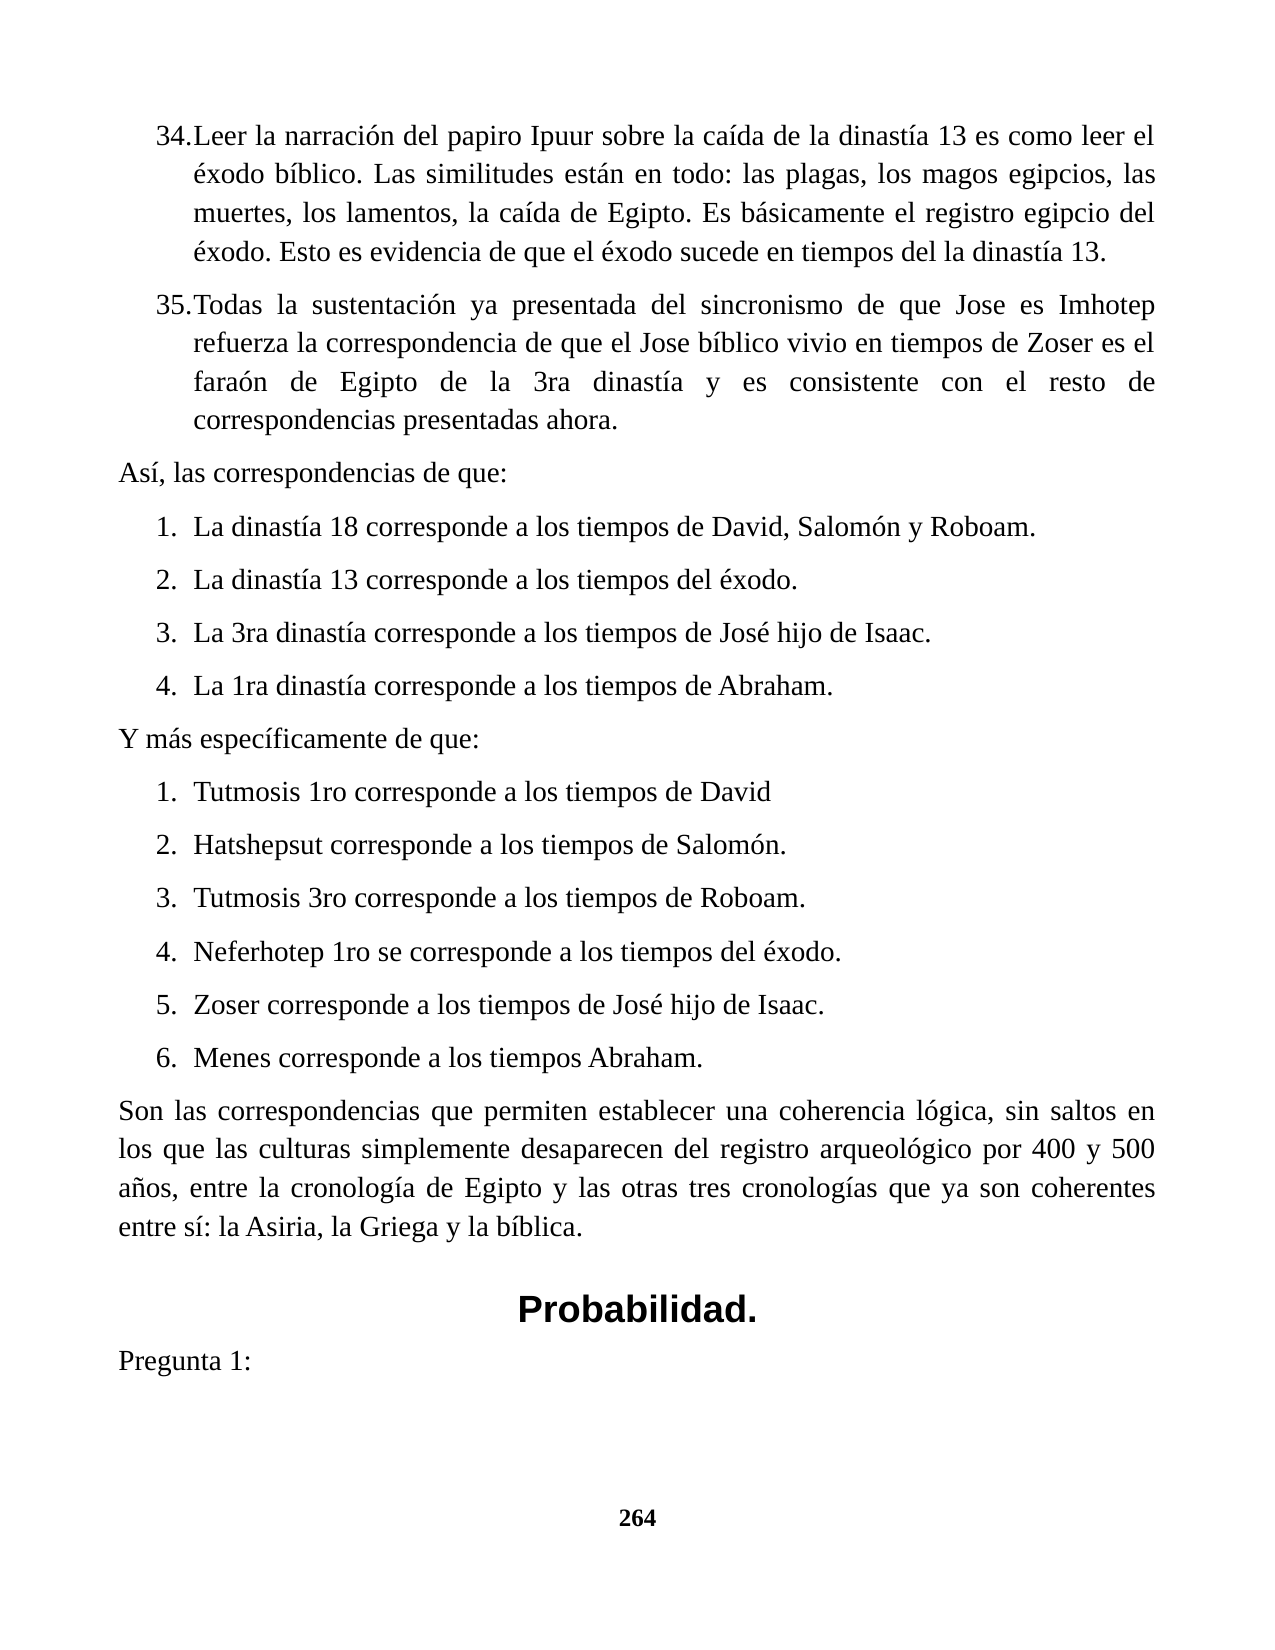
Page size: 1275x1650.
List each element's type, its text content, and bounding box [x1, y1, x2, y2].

list Tutmosis 1ro corresponde a los tiempos de David [156, 774, 1157, 808]
list Neferhotep 1ro se corresponde a los tiempos del éxodo. [156, 934, 1157, 967]
list Tutmosis 3ro corresponde a los tiempos de Roboam. [156, 881, 1157, 914]
text Así, las correspondencias de que: [118, 456, 1157, 489]
text Pregunta 1: [118, 1343, 1157, 1377]
list Zoser corresponde a los tiempos de José hijo de Isaac. [156, 987, 1157, 1020]
subtitle Probabilidad. [118, 1287, 1157, 1331]
list La 3ra dinastía corresponde a los tiempos de José hijo de Isaac. [156, 615, 1157, 648]
list La dinastía 13 corresponde a los tiempos del éxodo. [156, 562, 1157, 595]
list Leer la narración del papiro Ipuur sobre la caída de la dinastía 13 es como leer el éxodo bíblico. Las similitudes están en todo: las plagas, los magos egipcios, las muertes, los lamentos, la caída de Egipto. Es básicamente el registro egipcio del éxodo. Esto es evidencia de que el éxodo sucede en tiempos del la dinastía 13. [156, 118, 1157, 267]
text Son las correspondencias que permiten establecer una coherencia lógica, sin saltos en los que las culturas simplemente desaparecen del registro arqueológico por 400 y 500 años, entre la cronología de Egipto y las otras tres cronologías que ya son coherentes entre sí: la Asiria, la Griega y la bíblica. [118, 1093, 1157, 1242]
list Menes corresponde a los tiempos Abraham. [156, 1040, 1157, 1073]
list La 1ra dinastía corresponde a los tiempos de Abraham. [156, 668, 1157, 702]
list La dinastía 18 corresponde a los tiempos de David, Salomón y Roboam. [156, 509, 1157, 542]
list Hatshepsut corresponde a los tiempos de Salomón. [156, 827, 1157, 861]
text Y más específicamente de que: [118, 721, 1157, 755]
list Todas la sustentación ya presentada del sincronismo de que Jose es Imhotep refuerza la correspondencia de que el Jose bíblico vivio en tiempos de Zoser es el faraón de Egipto de la 3ra dinastía y es consistente con el resto de correspondencias presentadas ahora. [156, 287, 1157, 436]
